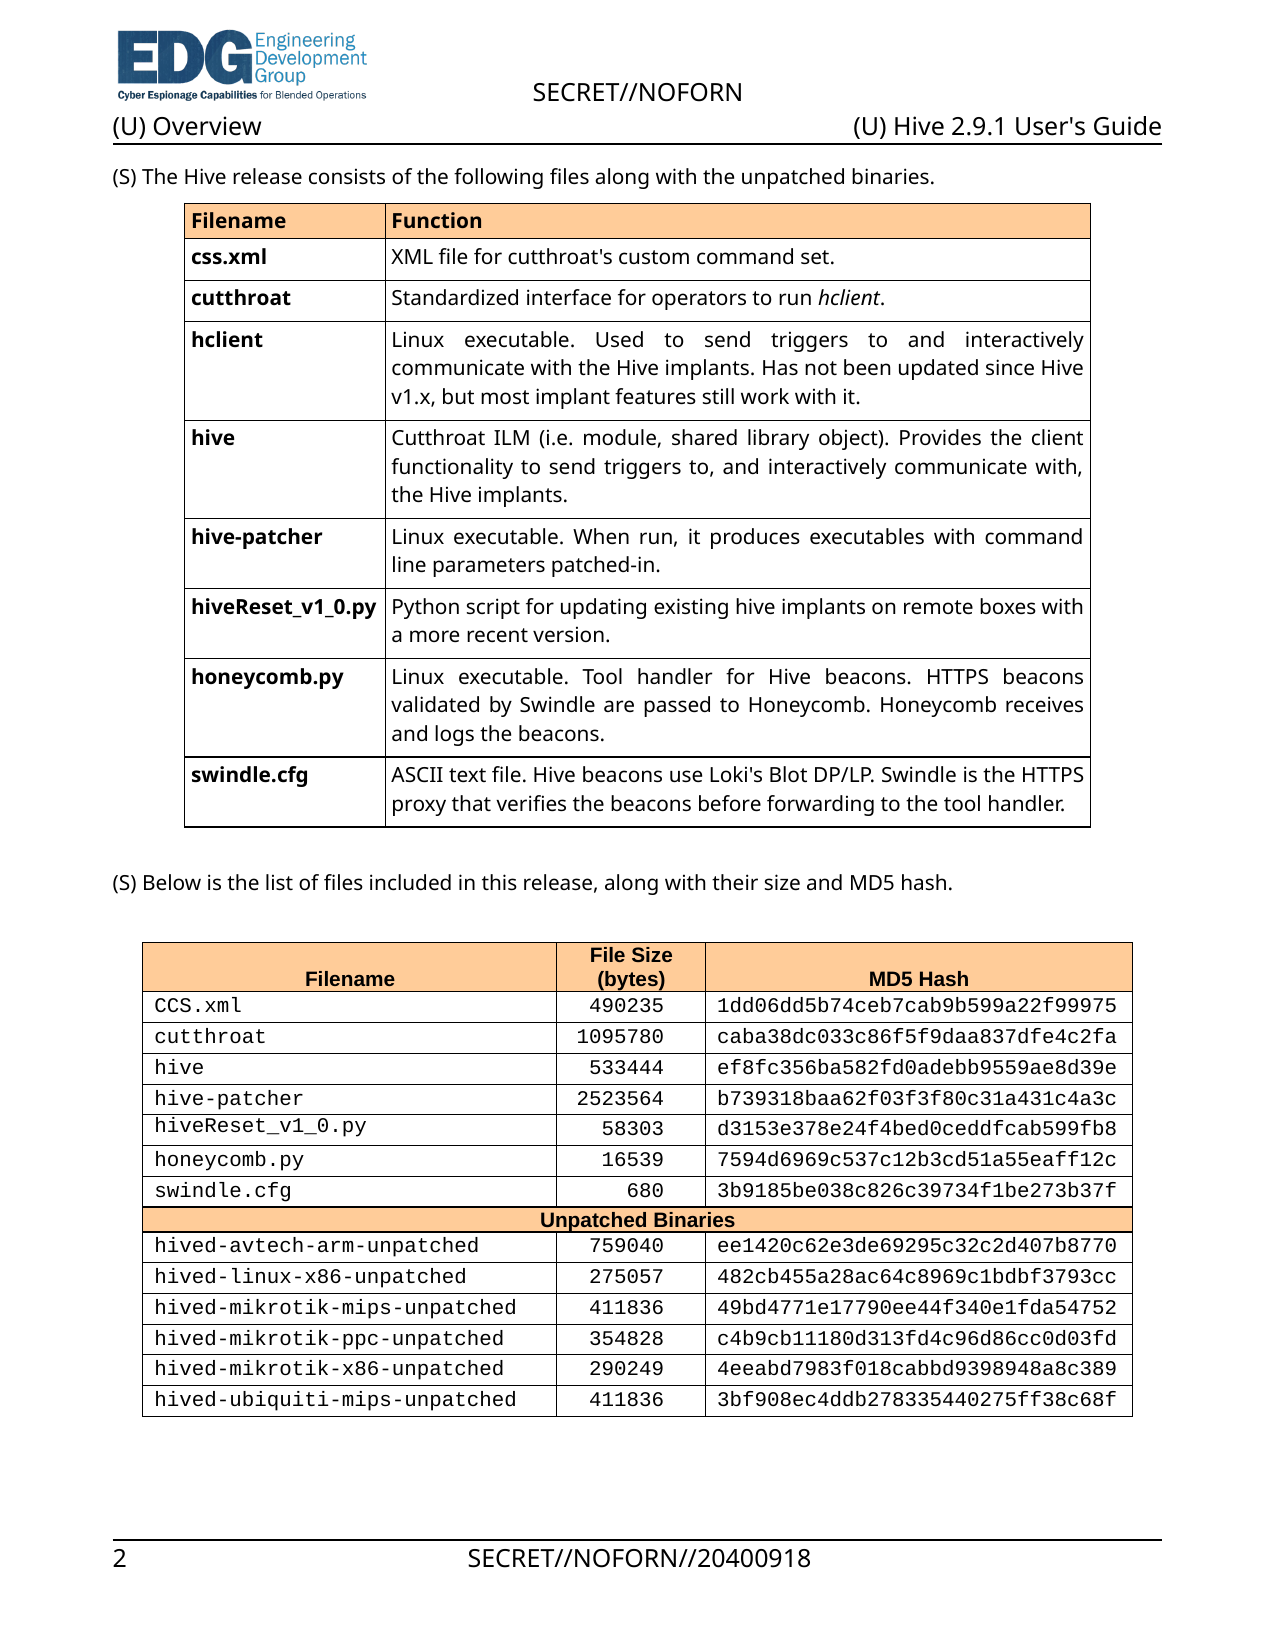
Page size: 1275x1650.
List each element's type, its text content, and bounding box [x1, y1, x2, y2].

table_cell hived-mikrotik-x86-unpatched [143, 1355, 556, 1385]
table_cell hive-patcher [143, 1085, 556, 1114]
table_cell Unpatched Binaries [143, 1208, 1132, 1231]
table_cell 490235 [557, 992, 705, 1022]
table_cell XML file for cutthroat's custom command set. [386, 239, 1090, 279]
table_cell cutthroat [143, 1023, 556, 1053]
table_cell 49bd4771e17790ee44f340e1fda54752 [706, 1294, 1132, 1323]
picture [112, 27, 370, 104]
table_cell hived-linux-x86-unpatched [143, 1263, 556, 1293]
table_cell c4b9cb11180d313fd4c96d86cc0d03fd [706, 1325, 1132, 1354]
table_cell 482cb455a28ac64c8969c1bdbf3793cc [706, 1263, 1132, 1293]
table_cell Linux executable. Tool handler for Hive beacons. HTTPS beacons validated by Swindle are passed to Honeycomb. Honeycomb receives and logs the beacons. [386, 659, 1090, 756]
table_cell Linux executable. Used to send triggers to and interactively communicate with the Hive implants. Has not been updated since Hive v1.x, but most implant features still work with it. [386, 322, 1090, 419]
table_cell 2523564 [557, 1085, 705, 1114]
table_cell hive [143, 1054, 556, 1083]
table_cell swindle.cfg [143, 1177, 556, 1206]
table_cell 290249 [557, 1355, 705, 1385]
table_header MD5 Hash [706, 943, 1132, 991]
table_cell 411836 [557, 1386, 705, 1416]
table_cell 411836 [557, 1294, 705, 1323]
table_cell 680 [557, 1177, 705, 1206]
table_cell d3153e378e24f4bed0ceddfcab599fb8 [706, 1115, 1132, 1145]
table_cell hiveReset_v1_0.py [185, 589, 385, 658]
table_cell 3bf908ec4ddb278335440275ff38c68f [706, 1386, 1132, 1416]
table_header File Size (bytes) [557, 943, 705, 991]
table_cell 16539 [557, 1146, 705, 1176]
table_cell honeycomb.py [185, 659, 385, 756]
table_cell Cutthroat ILM (i.e. module, shared library object). Provides the client functionality to send triggers to, and interactively communicate with, the Hive implants. [386, 421, 1090, 518]
table_header Function [386, 204, 1090, 238]
table_cell hived-mikrotik-ppc-unpatched [143, 1325, 556, 1354]
table_cell hived-ubiquiti-mips-unpatched [143, 1386, 556, 1416]
table_cell hive-patcher [185, 519, 385, 588]
table_cell hclient [185, 322, 385, 419]
table_cell hiveReset_v1_0.py [143, 1115, 556, 1145]
table_cell Standardized interface for operators to run hclient. [386, 281, 1090, 321]
table_cell 533444 [557, 1054, 705, 1083]
table_cell cutthroat [185, 281, 385, 321]
table_cell 4eeabd7983f018cabbd9398948a8c389 [706, 1355, 1132, 1385]
table_cell caba38dc033c86f5f9daa837dfe4c2fa [706, 1023, 1132, 1053]
table_cell ASCII text file. Hive beacons use Loki's Blot DP/LP. Swindle is the HTTPS proxy that verifies the beacons before forwarding to the tool handler. [386, 758, 1090, 826]
table_cell css.xml [185, 239, 385, 279]
table_cell 759040 [557, 1233, 705, 1262]
table_cell hive [185, 421, 385, 518]
table_cell hived-avtech-arm-unpatched [143, 1233, 556, 1262]
table_cell 275057 [557, 1263, 705, 1293]
table_cell b739318baa62f03f3f80c31a431c4a3c [706, 1085, 1132, 1114]
text (S) The Hive release consists of the following files along with the unpatched binaries. [112, 162, 1162, 190]
table_cell ee1420c62e3de69295c32c2d407b8770 [706, 1233, 1132, 1262]
text (S) Below is the list of files included in this release, along with their size and MD5 hash. [112, 868, 1162, 896]
table_cell 1dd06dd5b74ceb7cab9b599a22f99975 [706, 992, 1132, 1022]
table_cell Python script for updating existing hive implants on remote boxes with a more recent version. [386, 589, 1090, 658]
table_cell swindle.cfg [185, 758, 385, 826]
table_cell ef8fc356ba582fd0adebb9559ae8d39e [706, 1054, 1132, 1083]
table_cell Linux executable. When run, it produces executables with command line parameters patched-in. [386, 519, 1090, 588]
table_cell 58303 [557, 1115, 705, 1145]
table_header Filename [185, 204, 385, 238]
table_cell 3b9185be038c826c39734f1be273b37f [706, 1177, 1132, 1206]
table_cell 7594d6969c537c12b3cd51a55eaff12c [706, 1146, 1132, 1176]
table_cell 1095780 [557, 1023, 705, 1053]
table_header Filename [143, 943, 556, 991]
table_cell 354828 [557, 1325, 705, 1354]
table_cell hived-mikrotik-mips-unpatched [143, 1294, 556, 1323]
table_cell CCS.xml [143, 992, 556, 1022]
table_cell honeycomb.py [143, 1146, 556, 1176]
